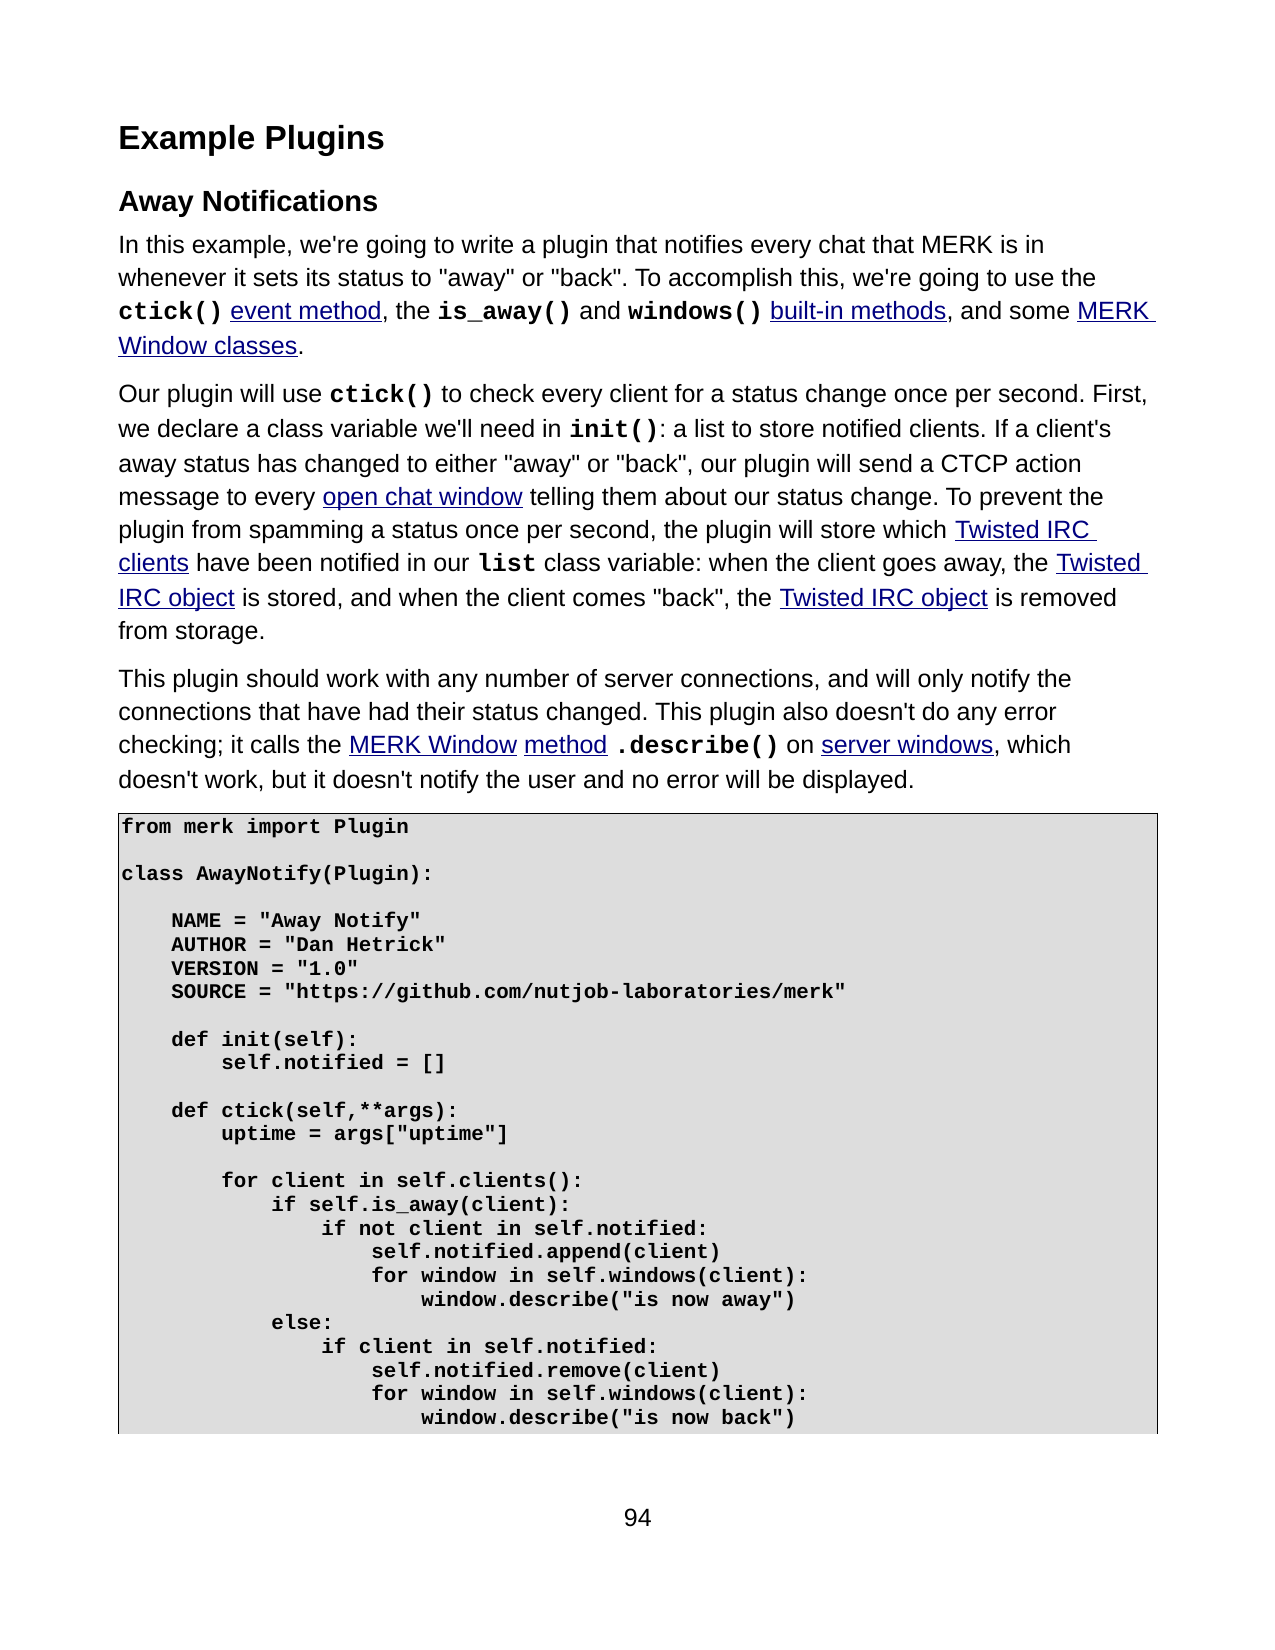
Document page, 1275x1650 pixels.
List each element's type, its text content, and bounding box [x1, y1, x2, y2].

text In this example, we're going to write a plugin that notifies every chat that MERK is in whenever it sets its status to "away" or "back". To accomplish this, we're going to use the ctick() event method, the is_away() and windows() built-in methods, and some MERK Window classes. [118, 230, 1157, 360]
subtitle Example Plugins [118, 118, 1157, 157]
table_header from merk import Plugin class AwayNotify(Plugin): NAME = "Away Notify" AUTHOR = "Dan Hetrick" VERSION = "1.0" SOURCE = "https://github.com/nutjob-laboratories/merk" def init(self): self.notified = [] def ctick(self,**args): uptime = args["uptime"] for client in self.clients(): if self.is_away(client): if not client in self.notified: self.notified.append(client) for window in self.windows(client): window.describe("is now away") else: if client in self.notified: self.notified.remove(client) for window in self.windows(client): window.describe("is now back") [119, 814, 1157, 1434]
text This plugin should work with any number of server connections, and will only notify the connections that have had their status changed. This plugin also doesn't do any error checking; it calls the MERK Window method .describe() on server windows, which doesn't work, but it doesn't notify the user and no error will be displayed. [118, 664, 1157, 794]
text Our plugin will use ctick() to check every client for a status change once per second. First, we declare a class variable we'll need in init(): a list to store notified clients. If a client's away status has changed to either "away" or "back", our plugin will send a CTCP action message to every open chat window telling them about our status change. To prevent the plugin from spamming a status once per second, the plugin will store which Twisted IRC clients have been notified in our list class variable: when the client goes away, the Twisted IRC object is stored, and when the client comes "back", the Twisted IRC object is removed from storage. [118, 378, 1157, 645]
subtitle Away Notifications [118, 184, 1157, 217]
